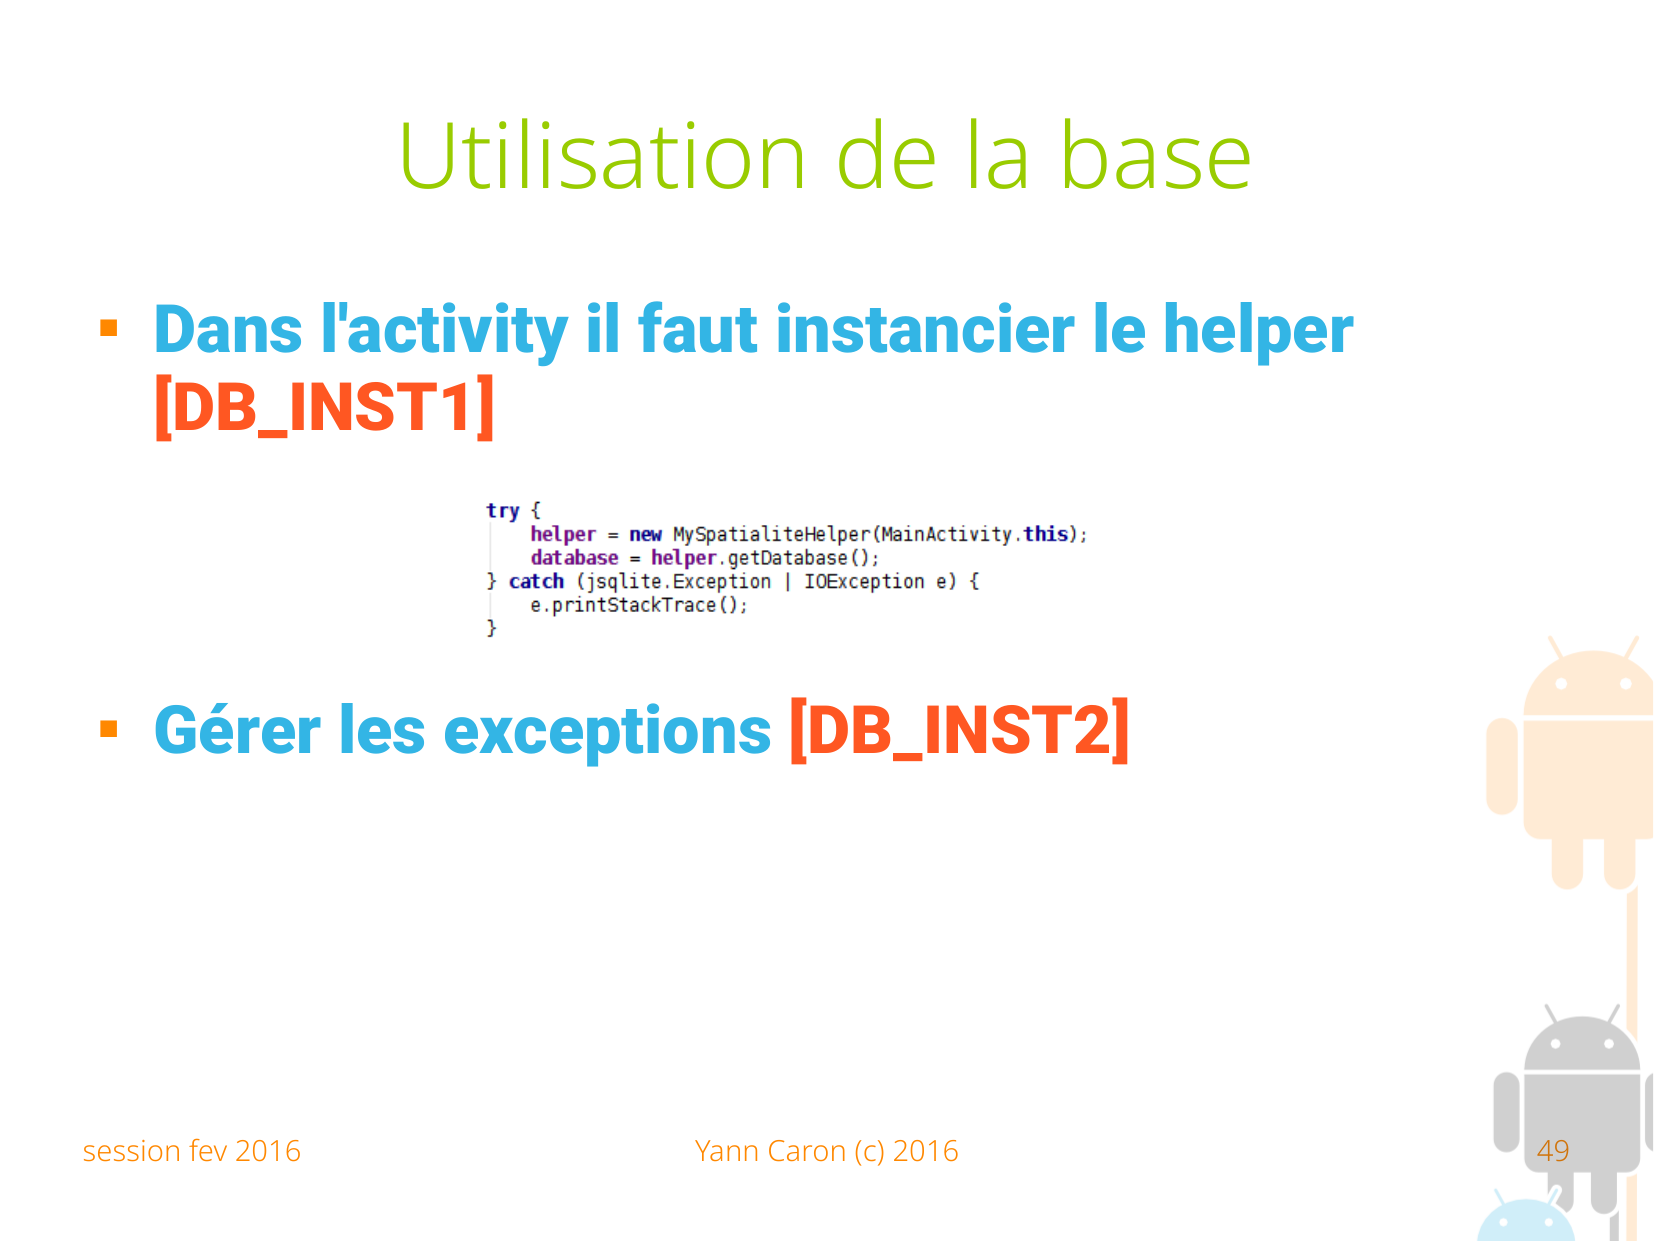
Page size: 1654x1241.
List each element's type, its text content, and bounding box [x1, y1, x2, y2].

list Dans l'activity il faut instancier le helper [DB_INST1] Gérer les exceptions [DB_INST2] [82, 290, 1571, 1010]
picture [240, 423, 1654, 1241]
picture [471, 491, 1182, 646]
title Utilisation de la base [82, 49, 1571, 257]
